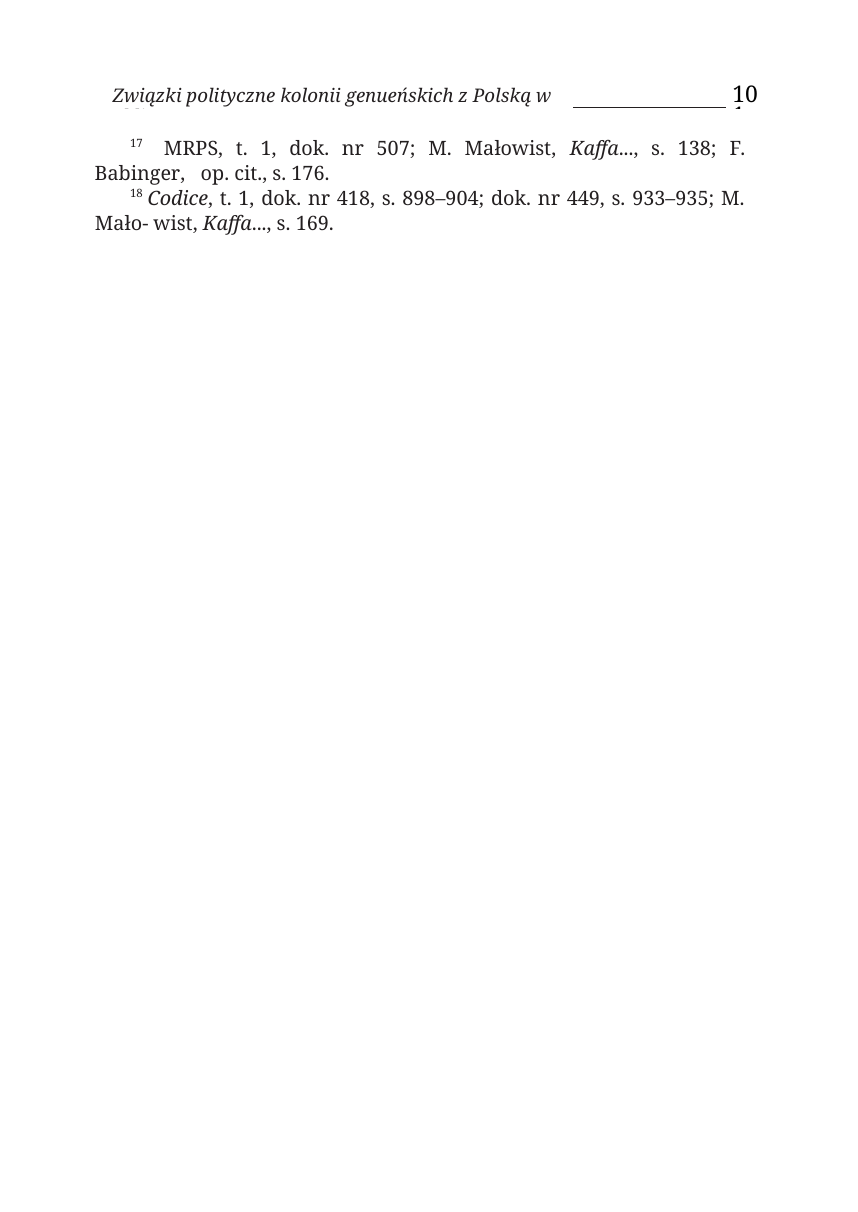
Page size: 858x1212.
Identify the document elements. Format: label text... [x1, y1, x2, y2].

text 18 Codice, t. 1, dok. nr 418, s. 898–904; dok. nr 449, s. 933–935; M. Mało- wist, Kaffa..., s. 169. [94, 186, 745, 236]
text 17 MRPS, t. 1, dok. nr 507; M. Małowist, Kaffa..., s. 138; F. Babinger, op. cit., s. 176. [94, 136, 745, 186]
